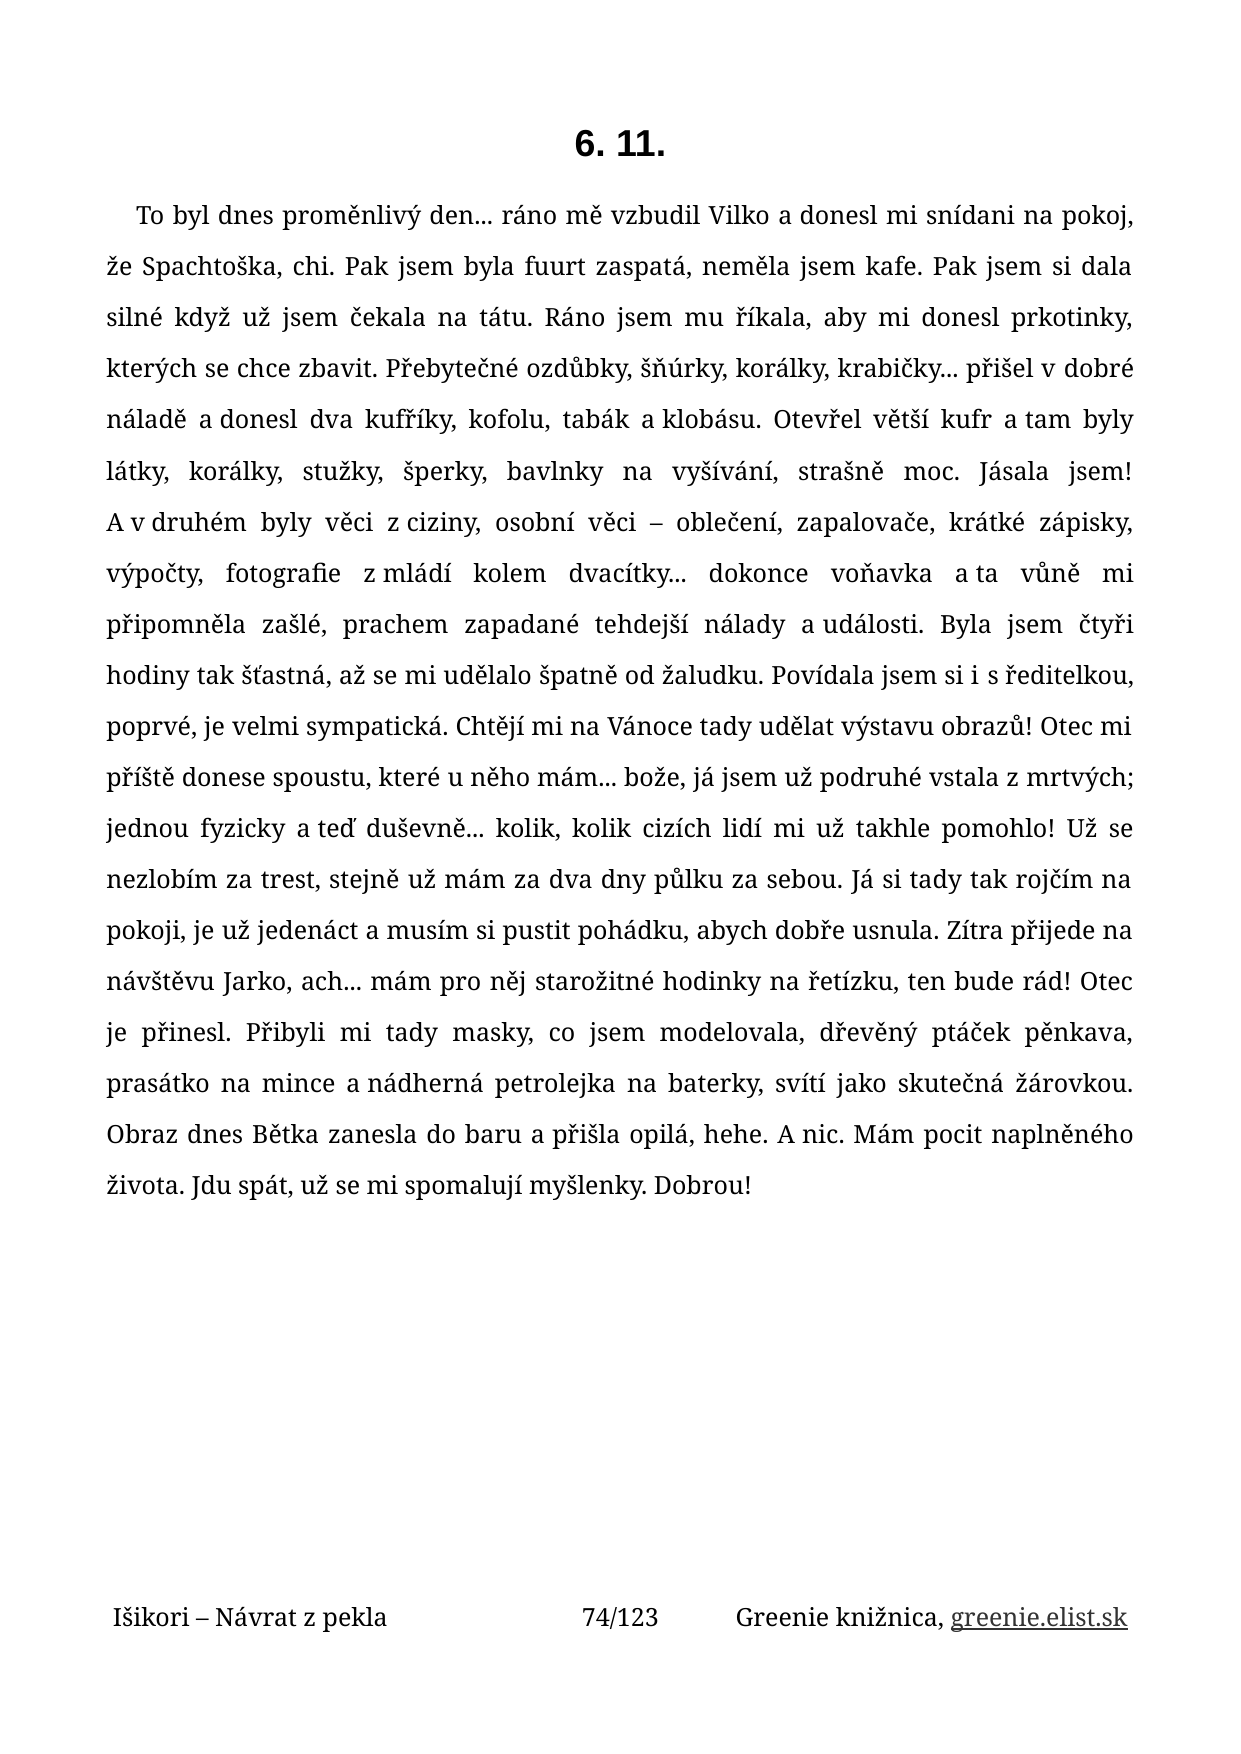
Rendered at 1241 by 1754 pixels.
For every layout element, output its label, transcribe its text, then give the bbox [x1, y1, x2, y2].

text To byl dnes proměnlivý den... ráno mě vzbudil Vilko a donesl mi snídani na pokoj, že Spachtoška, chi. Pak jsem byla fuurt zaspatá, neměla jsem kafe. Pak jsem si dala silné když už jsem čekala na tátu. Ráno jsem mu říkala, aby mi donesl prkotinky, kterých se chce zbavit. Přebytečné ozdůbky, šňúrky, korálky, krabičky... přišel v dobré náladě a donesl dva kufříky, kofolu, tabák a klobásu. Otevřel větší kufr a tam byly látky, korálky, stužky, šperky, bavlnky na vyšívání, strašně moc. Jásala jsem! A v druhém byly věci z ciziny, osobní věci – oblečení, zapalovače, krátké zápisky, výpočty, fotografie z mládí kolem dvacítky... dokonce voňavka a ta vůně mi připomněla zašlé, prachem zapadané tehdejší nálady a události. Byla jsem čtyři hodiny tak šťastná, až se mi udělalo špatně od žaludku. Povídala jsem si i s ředitelkou, poprvé, je velmi sympatická. Chtějí mi na Vánoce tady udělat výstavu obrazů! Otec mi příště donese spoustu, které u něho mám... bože, já jsem už podruhé vstala z mrtvých; jednou fyzicky a teď duševně... kolik, kolik cizích lidí mi už takhle pomohlo! Už se nezlobím za trest, stejně už mám za dva dny půlku za sebou. Já si tady tak rojčím na pokoji, je už jedenáct a musím si pustit pohádku, abych dobře usnula. Zítra přijede na návštěvu Jarko, ach... mám pro něj starožitné hodinky na řetízku, ten bude rád! Otec je přinesl. Přibyli mi tady masky, co jsem modelovala, dřevěný ptáček pěnkava, prasátko na mince a nádherná petrolejka na baterky, svítí jako skutečná žárovkou. Obraz dnes Bětka zanesla do baru a přišla opilá, hehe. A nic. Mám pocit naplněného života. Jdu spát, už se mi spomalují myšlenky. Dobrou! [106, 198, 1134, 1202]
subtitle 6. 11. [106, 121, 1134, 164]
